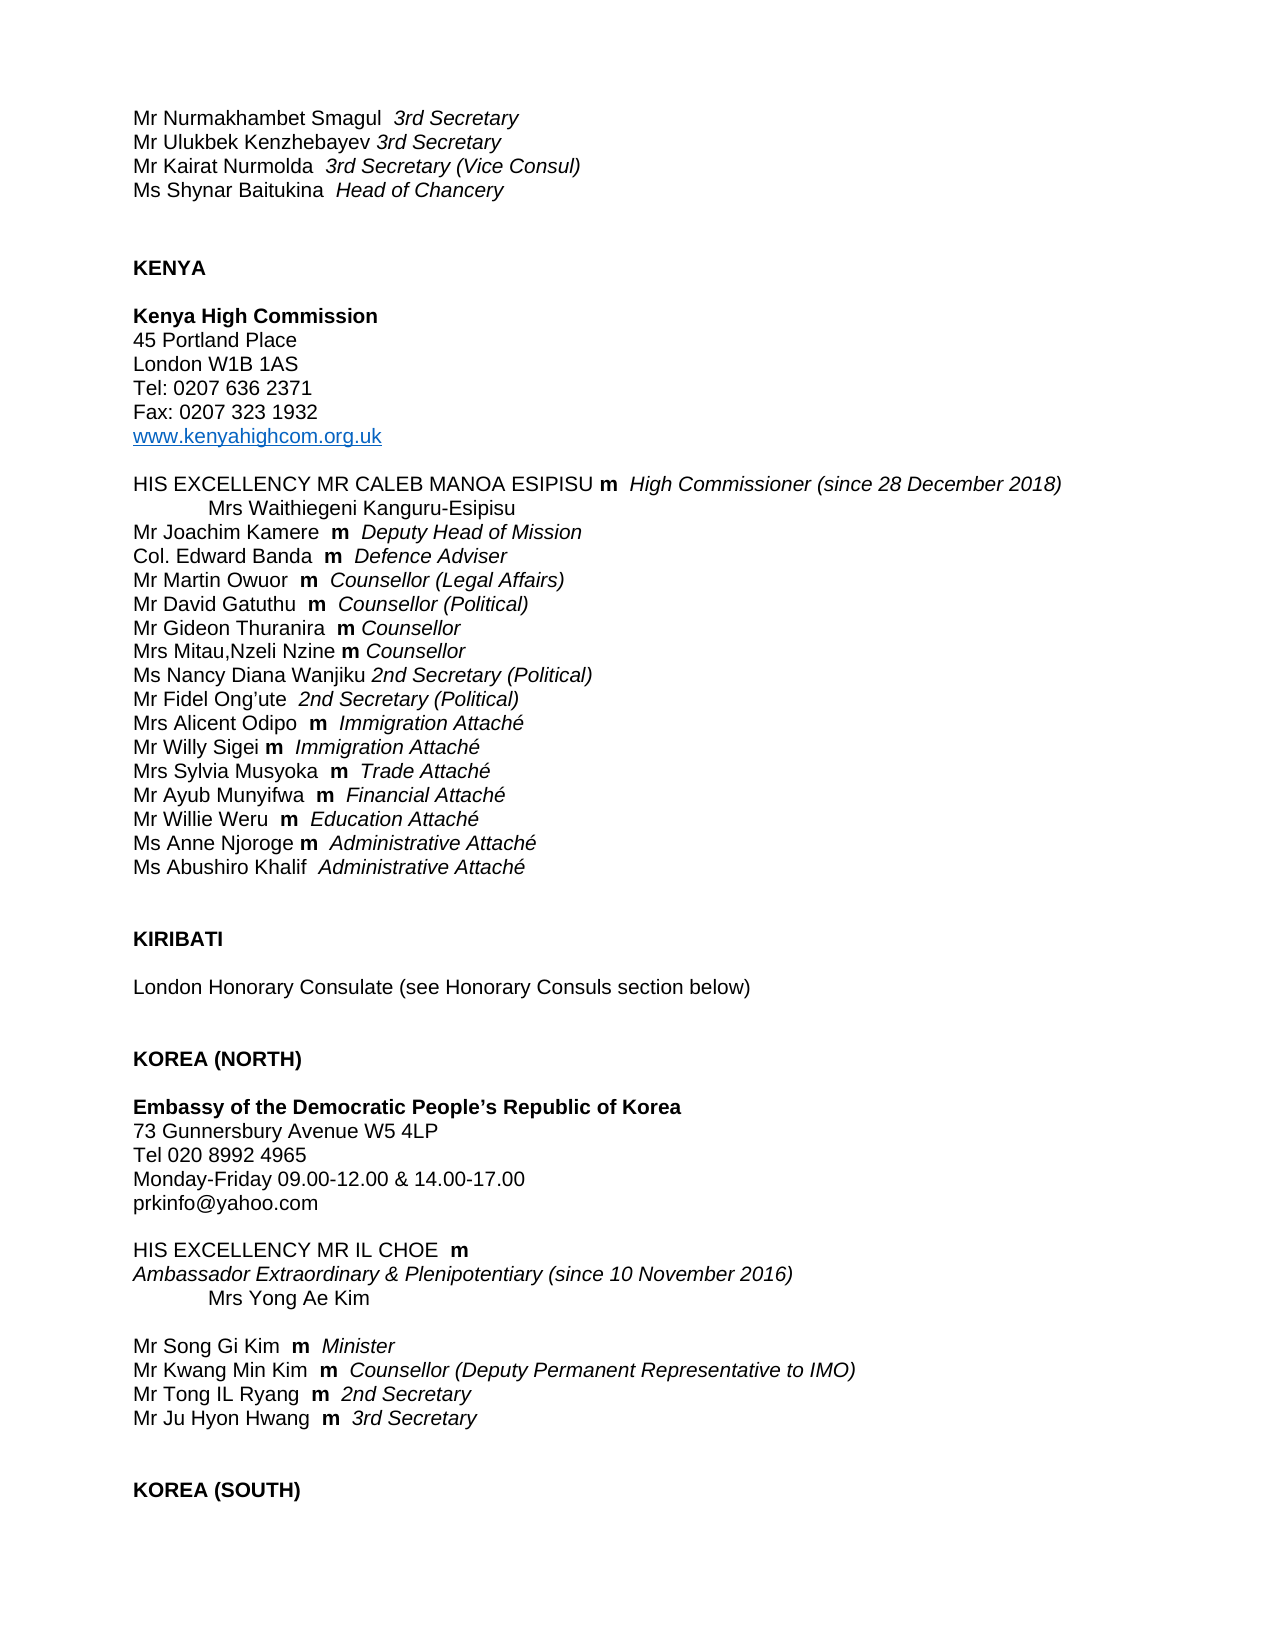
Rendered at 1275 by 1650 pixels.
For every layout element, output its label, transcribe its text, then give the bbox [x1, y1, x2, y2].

text Monday-Friday 09.00-12.00 & 14.00-17.00 [133, 1166, 1181, 1190]
text Mr Ulukbek Kenzhebayev 3rd Secretary [133, 129, 1181, 153]
text HIS EXCELLENCY MR IL CHOE m [133, 1238, 1181, 1262]
text 45 Portland Place [133, 328, 1181, 352]
text Embassy of the Democratic People’s Republic of Korea [133, 1094, 1181, 1118]
text Kenya High Commission [133, 304, 1181, 328]
text Ms Nancy Diana Wanjiku 2nd Secretary (Political) [133, 663, 1181, 687]
text Mr Nurmakhambet Smagul 3rd Secretary [133, 106, 1181, 129]
text Ms Anne Njoroge m Administrative Attaché [133, 831, 1181, 855]
text London Honorary Consulate (see Honorary Consuls section below) [133, 975, 1181, 999]
text Ms Shynar Baitukina Head of Chancery [133, 177, 1181, 201]
text London W1B 1AS [133, 352, 1181, 376]
text Mr Joachim Kamere m Deputy Head of Mission [133, 519, 1181, 543]
text Mr Fidel Ong’ute 2nd Secretary (Political) [133, 687, 1181, 711]
text Mr Song Gi Kim m Minister [133, 1334, 1181, 1358]
text KOREA (SOUTH) [133, 1478, 1181, 1502]
text Mr Martin Owuor m Counsellor (Legal Affairs) [133, 567, 1181, 591]
text Mr David Gatuthu m Counsellor (Political) [133, 591, 1181, 615]
text Mrs Yong Ae Kim [133, 1286, 1181, 1310]
text Tel: 0207 636 2371 [133, 376, 1181, 400]
text Mrs Sylvia Musyoka m Trade Attaché [133, 759, 1181, 783]
text Mr Willy Sigei m Immigration Attaché [133, 735, 1181, 759]
text Mrs Waithiegeni Kanguru-Esipisu [133, 496, 1181, 519]
text Col. Edward Banda m Defence Adviser [133, 543, 1181, 567]
text HIS EXCELLENCY MR CALEB MANOA ESIPISU m High Commissioner (since 28 December 2018) [133, 472, 1181, 496]
text Mr Ju Hyon Hwang m 3rd Secretary [133, 1406, 1181, 1430]
text Tel 020 8992 4965 [133, 1142, 1181, 1166]
text Mr Tong IL Ryang m 2nd Secretary [133, 1382, 1181, 1406]
text Mrs Alicent Odipo m Immigration Attaché [133, 711, 1181, 735]
text www.kenyahighcom.org.uk [133, 424, 1181, 448]
text Fax: 0207 323 1932 [133, 400, 1181, 424]
text Mr Gideon Thuranira m Counsellor [133, 615, 1181, 639]
text Mr Kwang Min Kim m Counsellor (Deputy Permanent Representative to IMO) [133, 1358, 1181, 1382]
text Mr Kairat Nurmolda 3rd Secretary (Vice Consul) [133, 153, 1181, 177]
text Ms Abushiro Khalif Administrative Attaché [133, 855, 1181, 879]
text Mr Willie Weru m Education Attaché [133, 807, 1181, 831]
text KENYA [133, 256, 1181, 280]
subtitle KIRIBATI [133, 927, 1181, 951]
text Ambassador Extraordinary & Plenipotentiary (since 10 November 2016) [133, 1262, 1181, 1286]
text 73 Gunnersbury Avenue W5 4LP [133, 1118, 1181, 1142]
text Mrs Mitau,Nzeli Nzine m Counsellor [133, 639, 1181, 663]
text Mr Ayub Munyifwa m Financial Attaché [133, 783, 1181, 807]
text prkinfo@yahoo.com [133, 1190, 1181, 1214]
text KOREA (NORTH) [133, 1047, 1181, 1071]
